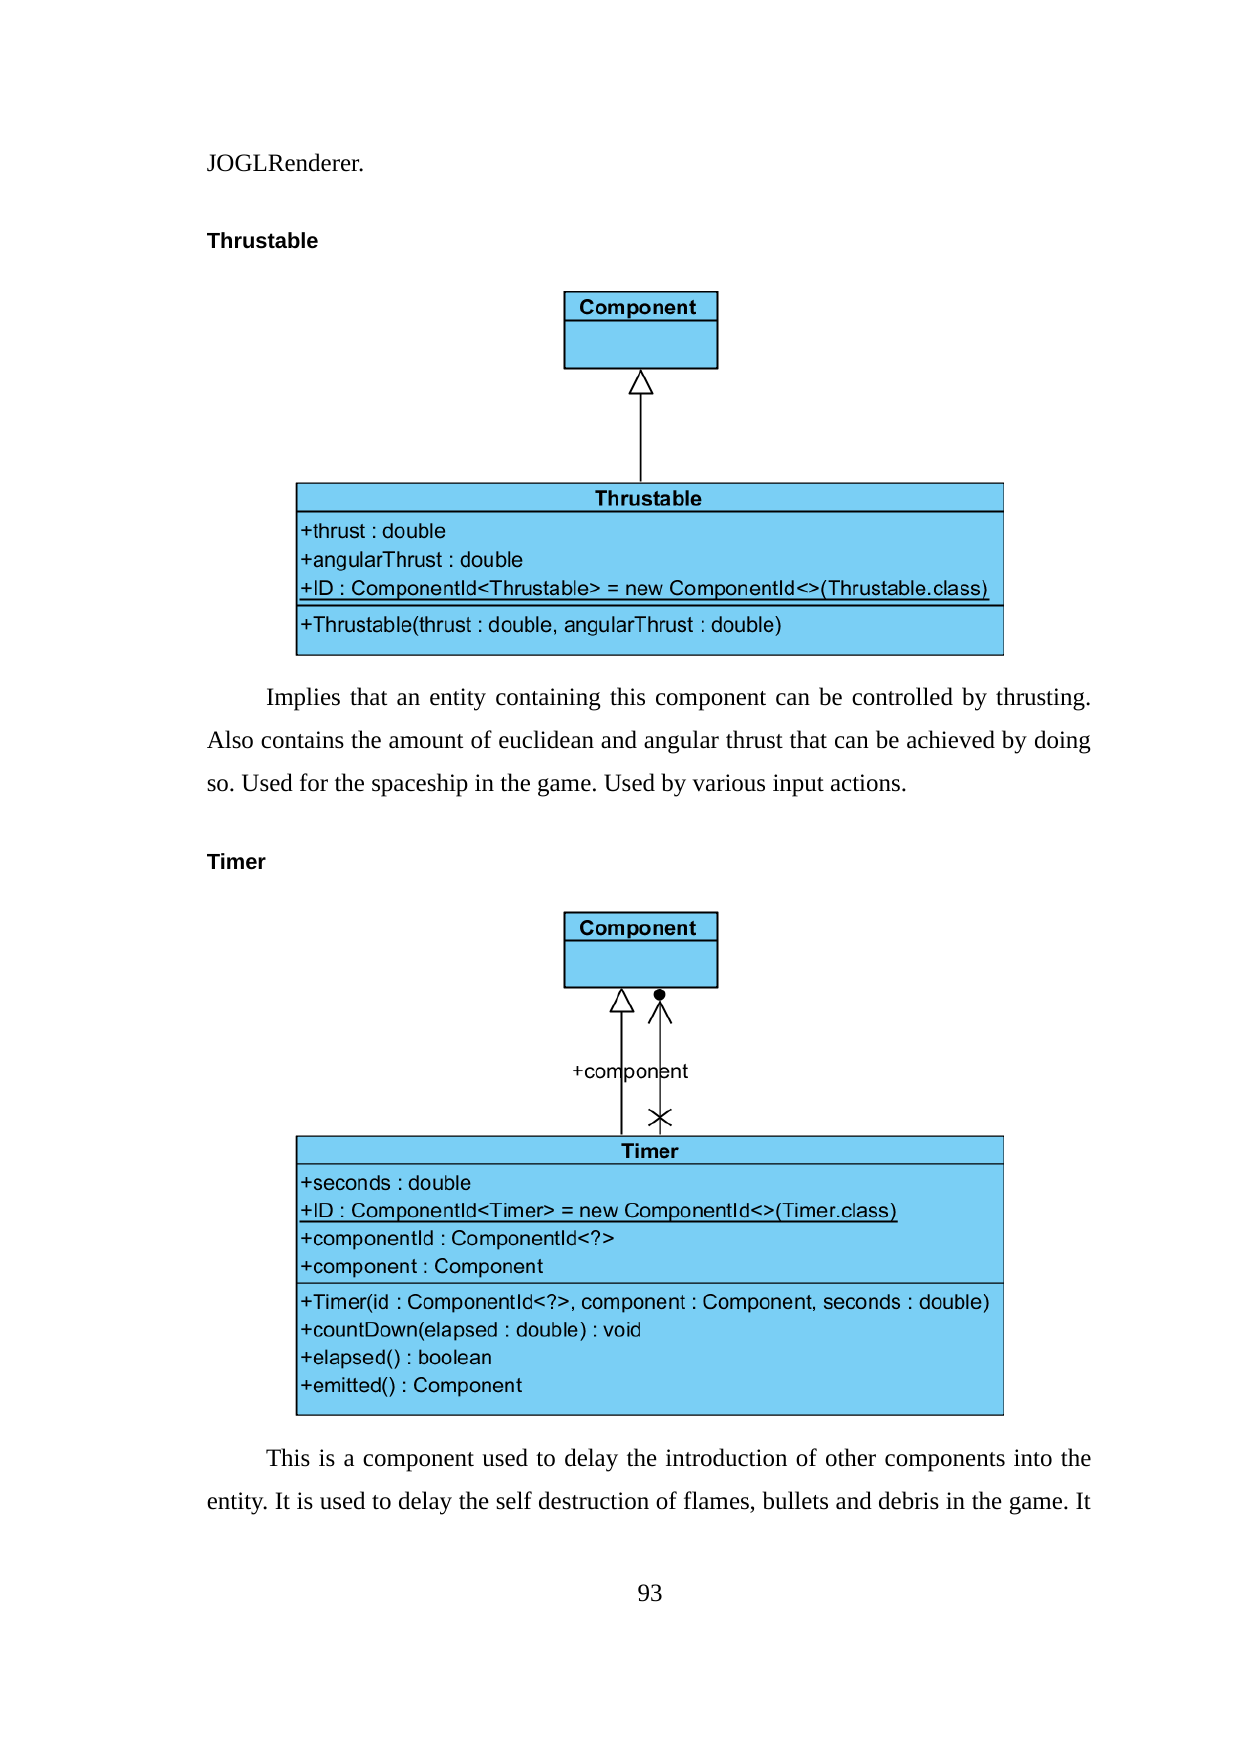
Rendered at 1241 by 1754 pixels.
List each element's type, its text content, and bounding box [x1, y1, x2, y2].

text This is a component used to delay the introduction of other components into the entity. It is used to delay the self destruction of flames, bullets and debris in the game. It [207, 1443, 1093, 1514]
picture [295, 911, 1004, 1416]
text Implies that an entity containing this component can be controlled by thrusting. Also contains the amount of euclidean and angular thrust that can be achieved by doing so. Used for the spaceship in the game. Used by various input actions. [207, 682, 1093, 797]
subtitle Thrustable [207, 228, 1093, 253]
picture [295, 291, 1004, 656]
subtitle Timer [207, 849, 1093, 874]
text JOGLRenderer. [207, 148, 1093, 176]
